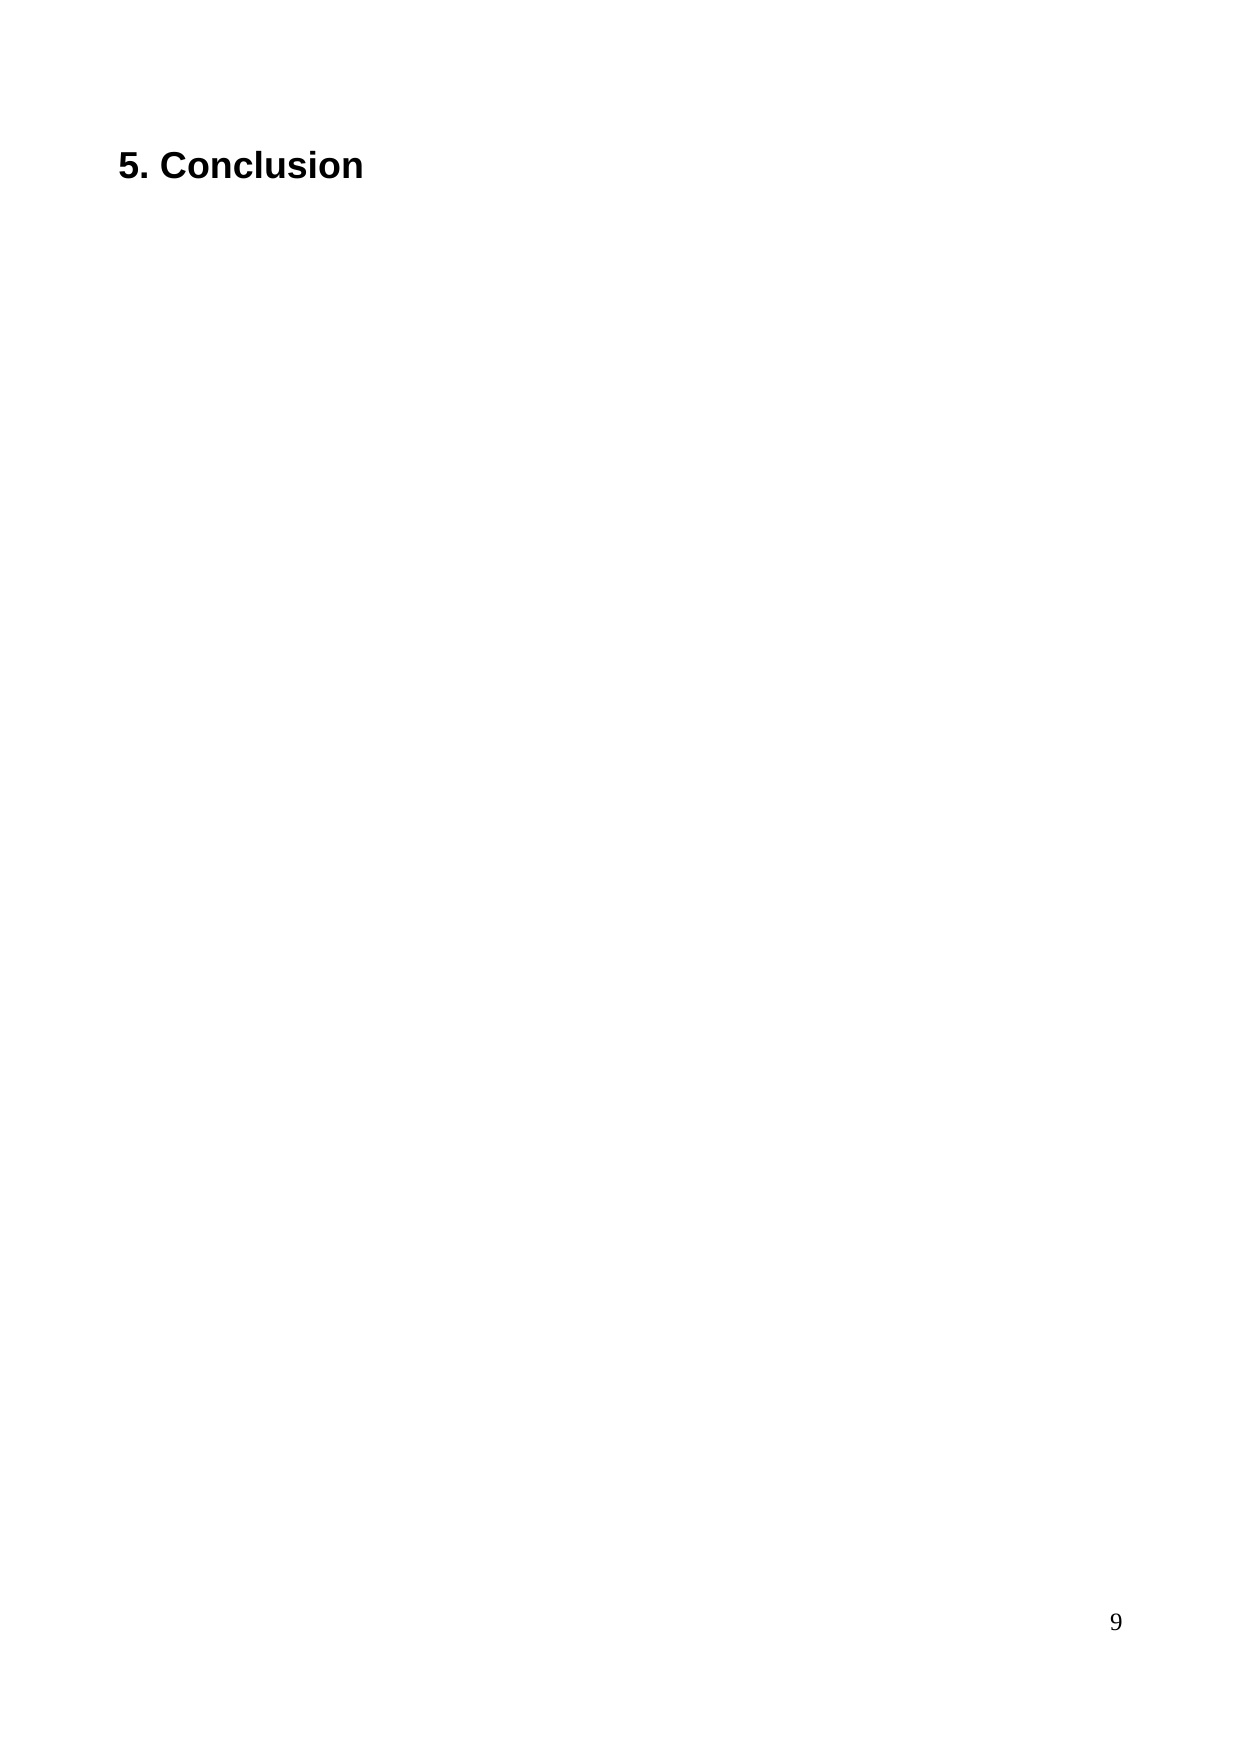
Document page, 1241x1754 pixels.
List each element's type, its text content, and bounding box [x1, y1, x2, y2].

subtitle 5. Conclusion [118, 143, 1122, 186]
